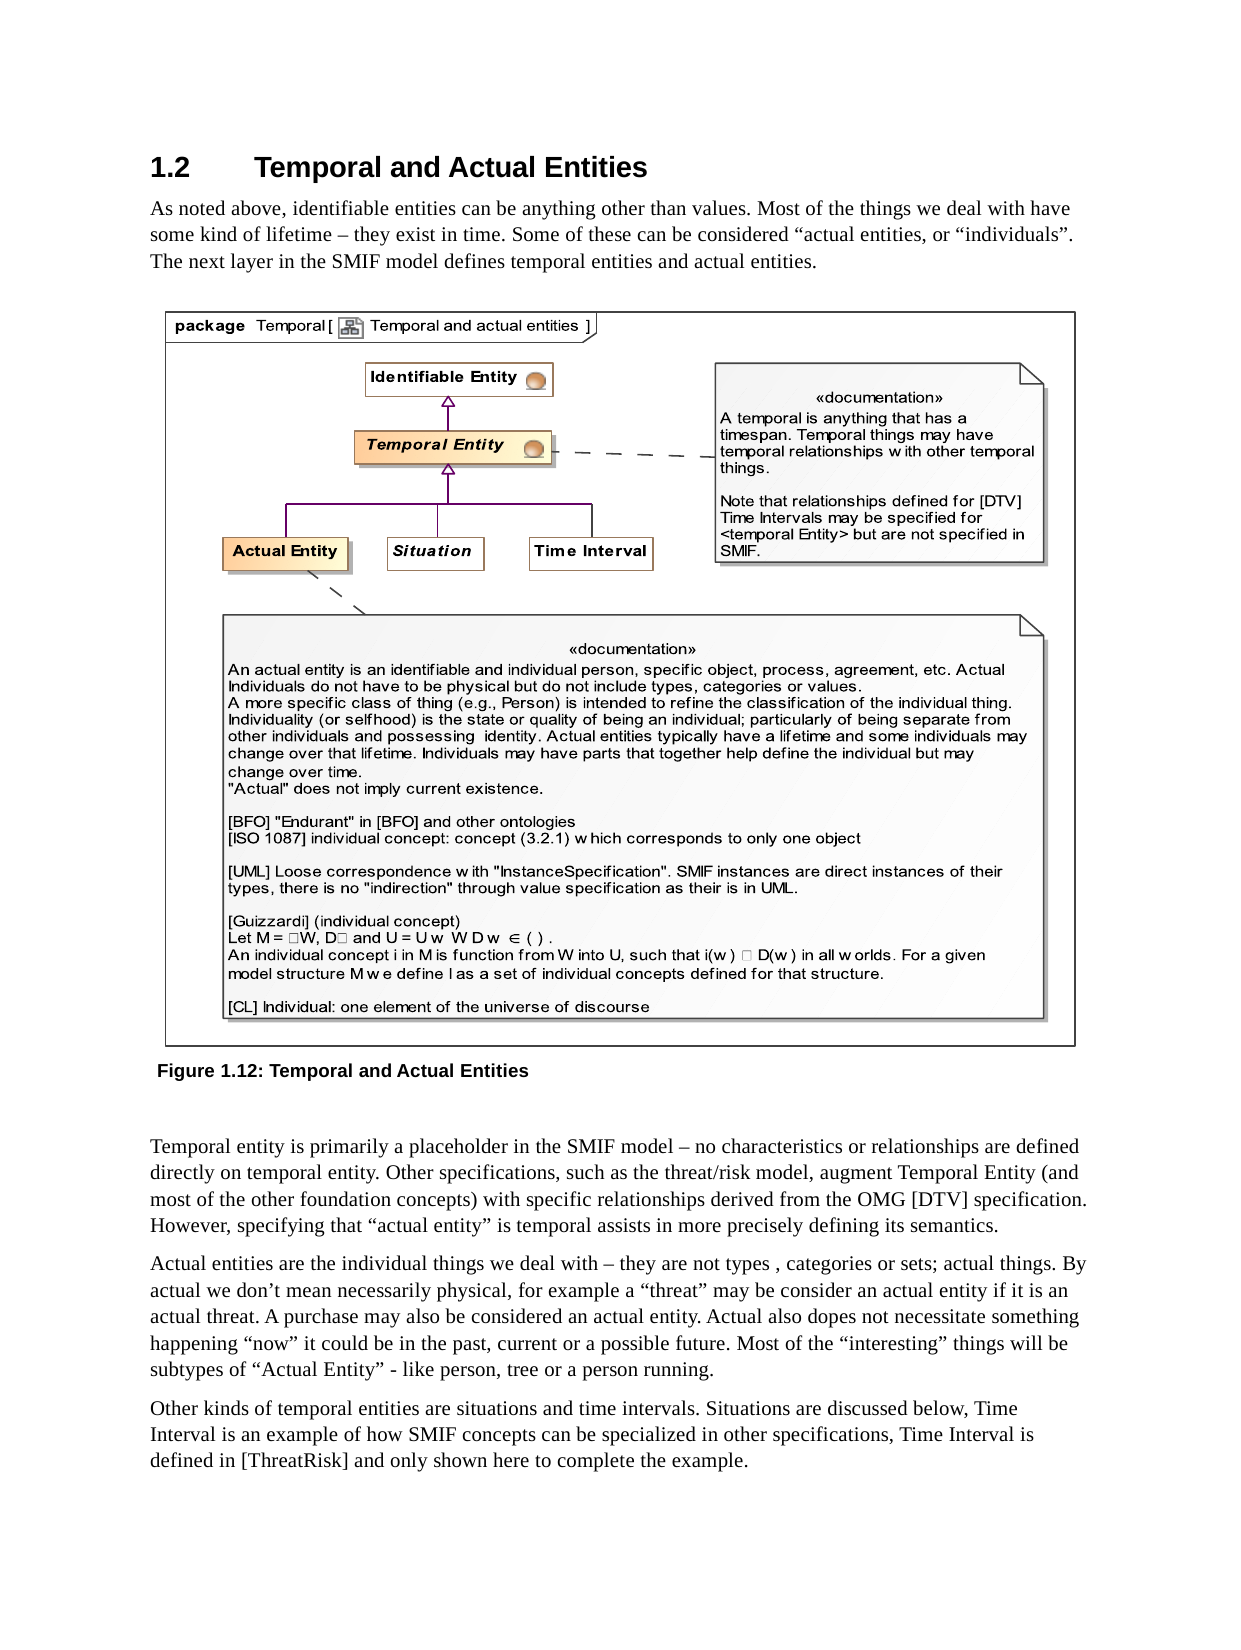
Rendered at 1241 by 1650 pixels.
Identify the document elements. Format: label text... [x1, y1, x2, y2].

text Actual entities are the individual things we deal with – they are not types , categories or sets; actual things. By actual we don’t mean necessarily physical, for example a “threat” may be consider an actual entity if it is an actual threat. A purchase may also be considered an actual entity. Actual also dopes not necessitate something happening “now” it could be in the past, current or a possible future. Most of the “interesting” things will be subtypes of “Actual Entity” - like person, tree or a person running. [150, 1251, 1090, 1381]
text Figure 1.12: Temporal and Actual Entities [157, 1053, 1083, 1082]
text As noted above, identifiable entities can be anything other than values. Most of the things we deal with have some kind of lifetime – they exist in time. Some of these can be considered “actual entities, or “individuals”. The next layer in the SMIF model defines temporal entities and actual entities. [150, 196, 1090, 272]
text Other kinds of temporal entities are situations and time intervals. Situations are discussed below, Time Interval is an example of how SMIF concepts can be specialized in other specifications, Time Interval is defined in [ThreatRisk] and only shown here to complete the example. [150, 1395, 1090, 1472]
subtitle Temporal and Actual Entities [150, 150, 1090, 183]
text Temporal entity is primarily a placeholder in the SMIF model – no characteristics or relationships are defined directly on temporal entity. Other specifications, such as the threat/risk model, augment Temporal Entity (and most of the other foundation concepts) with specific relationships derived from the OMG [DTV] specification. However, specifying that “actual entity” is temporal assists in more precisely defining its semantics. [150, 287, 1090, 1237]
